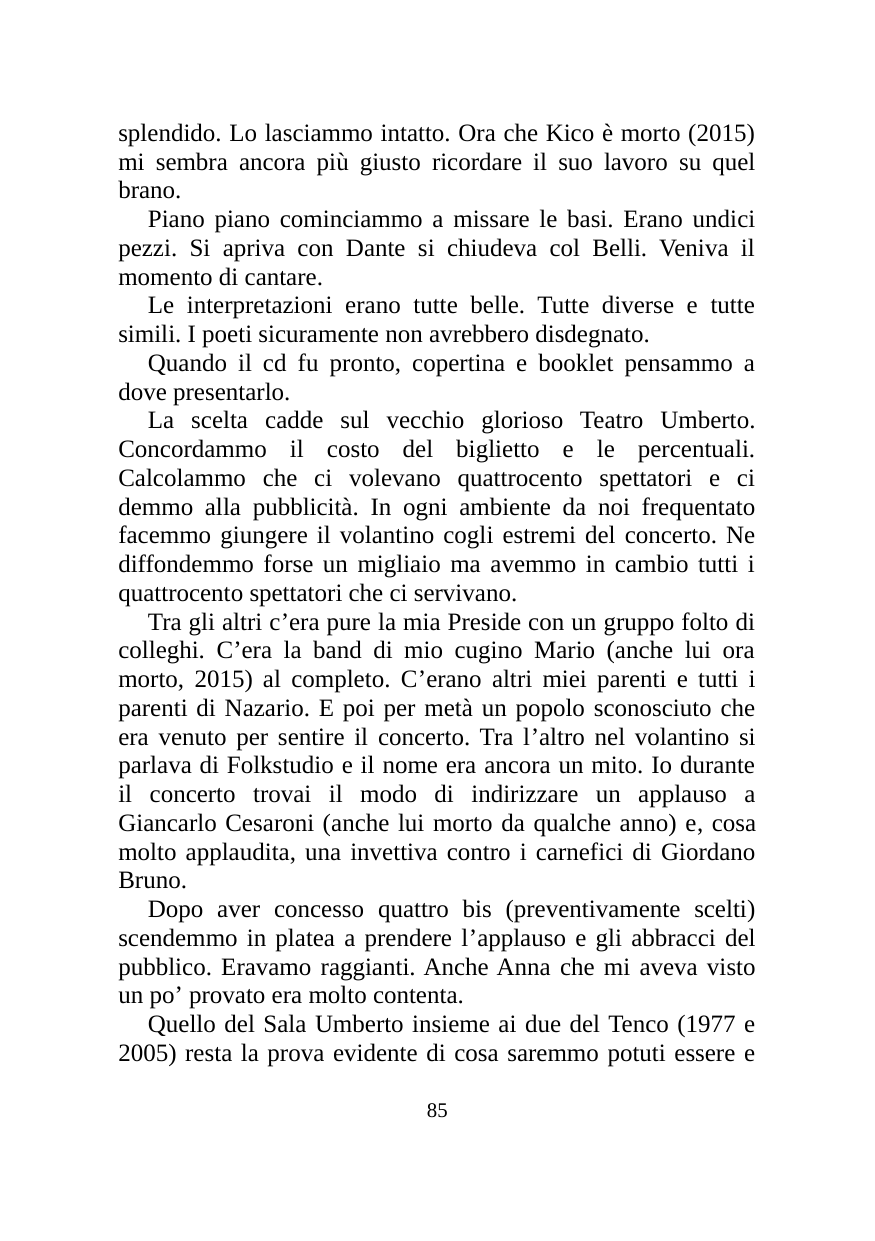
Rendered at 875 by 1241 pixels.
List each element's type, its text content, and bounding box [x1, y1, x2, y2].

text La scelta cadde sul vecchio glorioso Teatro Umberto. Concordammo il costo del biglietto e le percentuali. Calcolammo che ci volevano quattrocento spettatori e ci demmo alla pubblicità. In ogni ambiente da noi frequentato facemmo giungere il volantino cogli estremi del concerto. Ne diffondemmo forse un migliaio ma avemmo in cambio tutti i quattrocento spettatori che ci servivano. [118, 406, 756, 607]
text Dopo aver concesso quattro bis (preventivamente scelti) scendemmo in platea a prendere l’applauso e gli abbracci del pubblico. Eravamo raggianti. Anche Anna che mi aveva visto un po’ provato era molto contenta. [118, 894, 756, 1009]
text Tra gli altri c’era pure la mia Preside con un gruppo folto di colleghi. C’era la band di mio cugino Mario (anche lui ora morto, 2015) al completo. C’erano altri miei parenti e tutti i parenti di Nazario. E poi per metà un popolo sconosciuto che era venuto per sentire il concerto. Tra l’altro nel volantino si parlava di Folkstudio e il nome era ancora un mito. Io durante il concerto trovai il modo di indirizzare un applauso a Giancarlo Cesaroni (anche lui morto da qualche anno) e, cosa molto applaudita, una invettiva contro i carnefici di Giordano Bruno. [118, 607, 756, 894]
text Le interpretazioni erano tutte belle. Tutte diverse e tutte simili. I poeti sicuramente non avrebbero disdegnato. [118, 291, 756, 348]
text Piano piano cominciammo a missare le basi. Erano undici pezzi. Si apriva con Dante si chiudeva col Belli. Veniva il momento di cantare. [118, 204, 756, 291]
text splendido. Lo lasciammo intatto. Ora che Kico è morto (2015) mi sembra ancora più giusto ricordare il suo lavoro su quel brano. [118, 118, 756, 204]
text Quello del Sala Umberto insieme ai due del Tenco (1977 e 2005) resta la prova evidente di cosa saremmo potuti essere e [118, 1009, 756, 1067]
text Quando il cd fu pronto, copertina e booklet pensammo a dove presentarlo. [118, 348, 756, 406]
